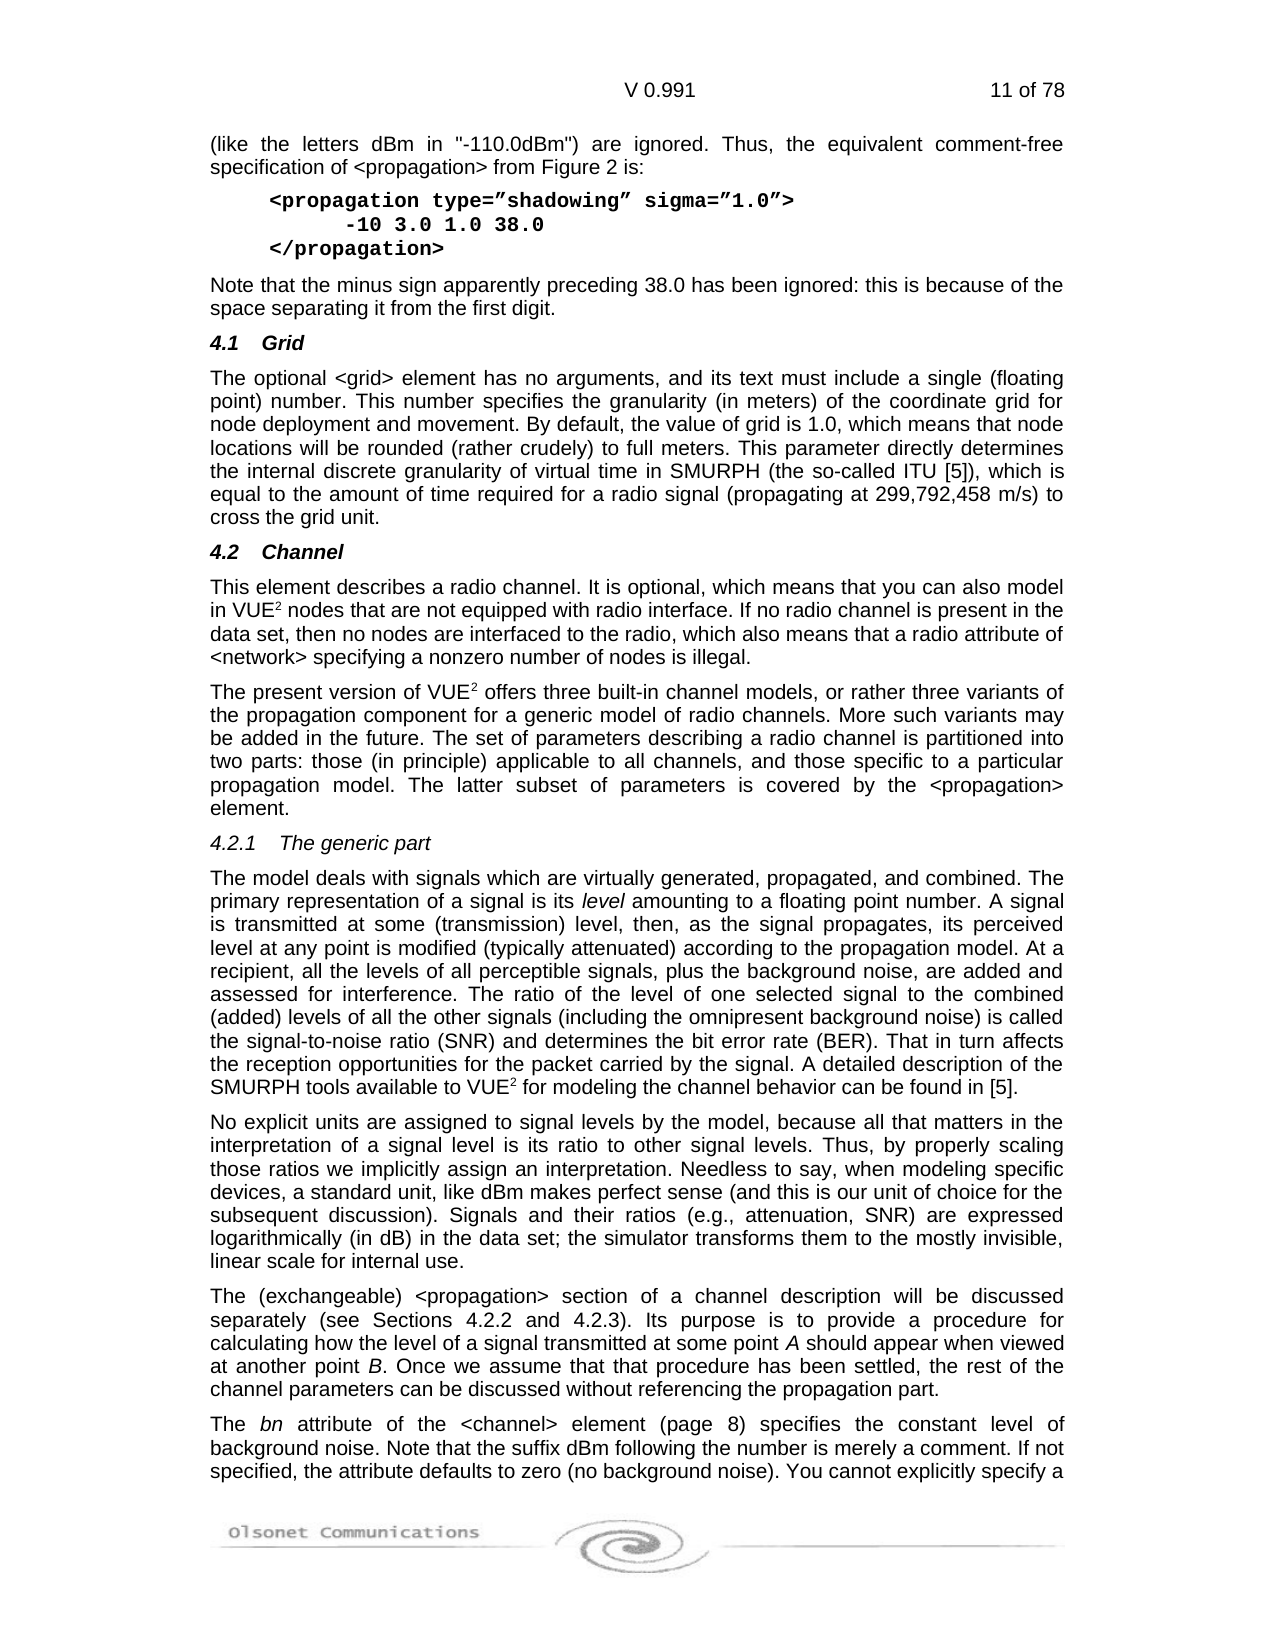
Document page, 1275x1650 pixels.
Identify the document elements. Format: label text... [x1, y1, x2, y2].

text Note that the minus sign apparently preceding 38.0 has been ignored: this is because of the space separating it from the first digit. [210, 273, 1065, 319]
text This element describes a radio channel. It is optional, which means that you can also model in VUE2 nodes that are not equipped with radio interface. If no radio channel is present in the data set, then no nodes are interfaced to the radio, which also means that a radio attribute of <network> specifying a nonzero number of nodes is illegal. [210, 576, 1065, 669]
text The optional <grid> element has no arguments, and its text must include a single (floating point) number. This number specifies the granularity (in meters) of the coordinate grid for node deployment and movement. By default, the value of grid is 1.0, which means that node locations will be rounded (rather crudely) to full meters. This parameter directly determines the internal discrete granularity of virtual time in SMURPH (the so-called ITU [5]), which is equal to the amount of time required for a radio signal (propagating at 299,792,458 m/s) to cross the grid unit. [210, 366, 1065, 529]
subtitle Grid [210, 331, 1065, 354]
text The (exchangeable) <propagation> section of a channel description will be discussed separately (see Sections 4.2.2 and 4.2.3). Its purpose is to provide a procedure for calculating how the level of a signal transmitted at some point A should appear when viewed at another point B. Once we assume that that procedure has been settled, the rest of the channel parameters can be discussed without referencing the propagation part. [210, 1285, 1065, 1401]
text No explicit units are assigned to signal levels by the model, because all that matters in the interpretation of a signal level is its ratio to other signal levels. Thus, by properly scaling those ratios we implicitly assign an interpretation. Needless to say, when modeling specific devices, a standard unit, like dBm makes perfect sense (and this is our unit of choice for the subsequent discussion). Signals and their ratios (e.g., attenuation, SNR) are expressed logarithmically (in dB) in the data set; the simulator transforms them to the mostly invisible, linear scale for internal use. [210, 1111, 1065, 1273]
text -10 3.0 1.0 38.0 [269, 214, 1065, 238]
text <propagation type=”shadowing” sigma=”1.0”> [269, 190, 1065, 214]
text The present version of VUE2 offers three built-in channel models, or rather three variants of the propagation component for a generic model of radio channels. More such variants may be added in the future. The set of parameters describing a radio channel is partitioned into two parts: those (in principle) applicable to all channels, and those specific to a particular propagation model. The latter subset of parameters is covered by the <propagation> element. [210, 680, 1065, 820]
picture [210, 1504, 1065, 1596]
text (like the letters dBm in "-110.0dBm") are ignored. Thus, the equivalent comment-free specification of <propagation> from Figure 2 is: [210, 132, 1065, 179]
text </propagation> [269, 238, 1065, 261]
text The bn attribute of the <channel> element (page 8) specifies the constant level of background noise. Note that the suffix dBm following the number is merely a comment. If not specified, the attribute defaults to zero (no background noise). You cannot explicitly specify a [210, 1413, 1065, 1483]
text The model deals with signals which are virtually generated, propagated, and combined. The primary representation of a signal is its level amounting to a floating point number. A signal is transmitted at some (transmission) level, then, as the signal propagates, its perceived level at any point is modified (typically attenuated) according to the propagation model. At a recipient, all the levels of all perceptible signals, plus the background noise, are added and assessed for interference. The ratio of the level of one selected signal to the combined (added) levels of all the other signals (including the omnipresent background noise) is called the signal-to-noise ratio (SNR) and determines the bit error rate (BER). That in turn affects the reception opportunities for the packet carried by the signal. A detailed description of the SMURPH tools available to VUE2 for modeling the channel behavior can be found in [5]. [210, 867, 1065, 1099]
subtitle Channel [210, 541, 1065, 564]
subtitle The generic part [210, 832, 1065, 855]
